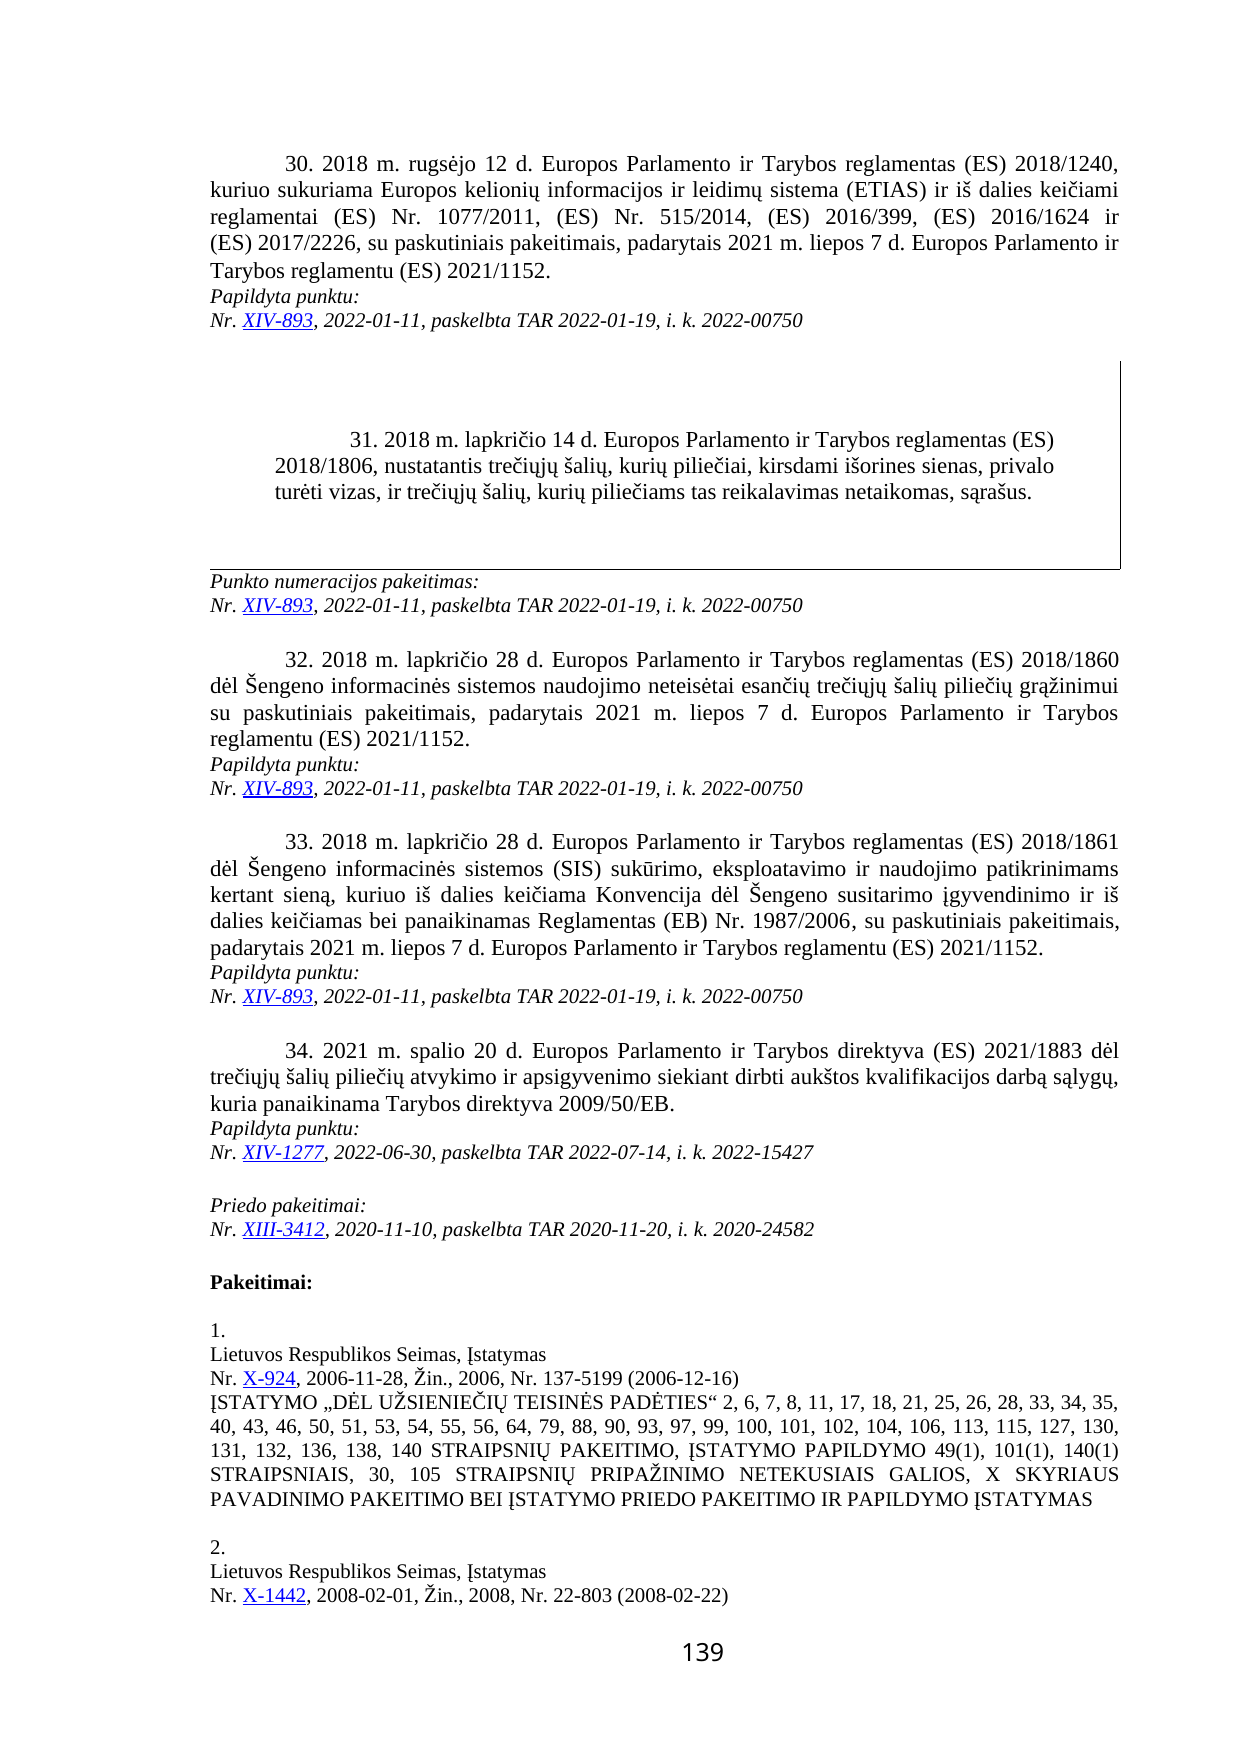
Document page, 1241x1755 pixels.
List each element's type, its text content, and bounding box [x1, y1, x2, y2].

text Papildyta punktu: [210, 1116, 1120, 1140]
text 1. [210, 1318, 1120, 1342]
text 32. 2018 m. lapkričio 28 d. Europos Parlamento ir Tarybos reglamentas (ES) 2018/1860 dėl Šengeno informacinės sistemos naudojimo neteisėtai esančių trečiųjų šalių piliečių grąžinimui su paskutiniais pakeitimais, padarytais 2021 m. liepos 7 d. Europos Parlamento ir Tarybos reglamentu (ES) 2021/1152. [210, 646, 1120, 752]
text Papildyta punktu: [210, 960, 1120, 984]
text Papildyta punktu: [210, 284, 1120, 308]
text Nr. XIV-893, 2022-01-11, paskelbta TAR 2022-01-19, i. k. 2022-00750 [210, 593, 1120, 617]
text Punkto numeracijos pakeitimas: [210, 569, 1120, 593]
text Nr. X-924, 2006-11-28, Žin., 2006, Nr. 137-5199 (2006-12-16) [210, 1366, 1120, 1390]
text 34. 2021 m. spalio 20 d. Europos Parlamento ir Tarybos direktyva (ES) 2021/1883 dėl trečiųjų šalių piliečių atvykimo ir apsigyvenimo siekiant dirbti aukštos kvalifikacijos darbą sąlygų, kuria panaikinama Tarybos direktyva 2009/50/EB. [210, 1037, 1120, 1116]
text Pakeitimai: [210, 1270, 1120, 1294]
text 33. 2018 m. lapkričio 28 d. Europos Parlamento ir Tarybos reglamentas (ES) 2018/1861 dėl Šengeno informacinės sistemos (SIS) sukūrimo, eksploatavimo ir naudojimo patikrinimams kertant sieną, kuriuo iš dalies keičiama Konvencija dėl Šengeno susitarimo įgyvendinimo ir iš dalies keičiamas bei panaikinamas Reglamentas (EB) Nr. 1987/2006, su paskutiniais pakeitimais, padarytais 2021 m. liepos 7 d. Europos Parlamento ir Tarybos reglamentu (ES) 2021/1152. [210, 828, 1120, 960]
text Nr. XIV-893, 2022-01-11, paskelbta TAR 2022-01-19, i. k. 2022-00750 [210, 308, 1120, 332]
text Nr. XIII-3412, 2020-11-10, paskelbta TAR 2020-11-20, i. k. 2020-24582 [210, 1217, 1120, 1241]
text Papildyta punktu: [210, 752, 1120, 776]
text 2. [210, 1534, 1120, 1559]
text Priedo pakeitimai: [210, 1193, 1120, 1217]
text Nr. XIV-893, 2022-01-11, paskelbta TAR 2022-01-19, i. k. 2022-00750 [210, 776, 1120, 800]
text Lietuvos Respublikos Seimas, Įstatymas [210, 1342, 1120, 1366]
text Nr. X-1442, 2008-02-01, Žin., 2008, Nr. 22-803 (2008-02-22) [210, 1583, 1120, 1607]
text 31. 2018 m. lapkričio 14 d. Europos Parlamento ir Tarybos reglamentas (ES) 2018/1806, nustatantis trečiųjų šalių, kurių piliečiai, kirsdami išorines sienas, privalo turėti vizas, ir trečiųjų šalių, kurių piliečiams tas reikalavimas netaikomas, sąrašus. [210, 361, 1120, 569]
text Lietuvos Respublikos Seimas, Įstatymas [210, 1559, 1120, 1583]
text 30. 2018 m. rugsėjo 12 d. Europos Parlamento ir Tarybos reglamentas (ES) 2018/1240, kuriuo sukuriama Europos kelionių informacijos ir leidimų sistema (ETIAS) ir iš dalies keičiami reglamentai (ES) Nr. 1077/2011, (ES) Nr. 515/2014, (ES) 2016/399, (ES) 2016/1624 ir (ES) 2017/2226, su paskutiniais pakeitimais, padarytais 2021 m. liepos 7 d. Europos Parlamento ir Tarybos reglamentu (ES) 2021/1152. [210, 150, 1120, 284]
text Nr. XIV-1277, 2022-06-30, paskelbta TAR 2022-07-14, i. k. 2022-15427 [210, 1140, 1120, 1164]
text Nr. XIV-893, 2022-01-11, paskelbta TAR 2022-01-19, i. k. 2022-00750 [210, 984, 1120, 1008]
text ĮSTATYMO „DĖL UŽSIENIEČIŲ TEISINĖS PADĖTIES“ 2, 6, 7, 8, 11, 17, 18, 21, 25, 26, 28, 33, 34, 35, 40, 43, 46, 50, 51, 53, 54, 55, 56, 64, 79, 88, 90, 93, 97, 99, 100, 101, 102, 104, 106, 113, 115, 127, 130, 131, 132, 136, 138, 140 STRAIPSNIŲ PAKEITIMO, ĮSTATYMO PAPILDYMO 49(1), 101(1), 140(1) STRAIPSNIAIS, 30, 105 STRAIPSNIŲ PRIPAŽINIMO NETEKUSIAIS GALIOS, X SKYRIAUS PAVADINIMO PAKEITIMO BEI ĮSTATYMO PRIEDO PAKEITIMO IR PAPILDYMO ĮSTATYMAS [210, 1390, 1120, 1511]
